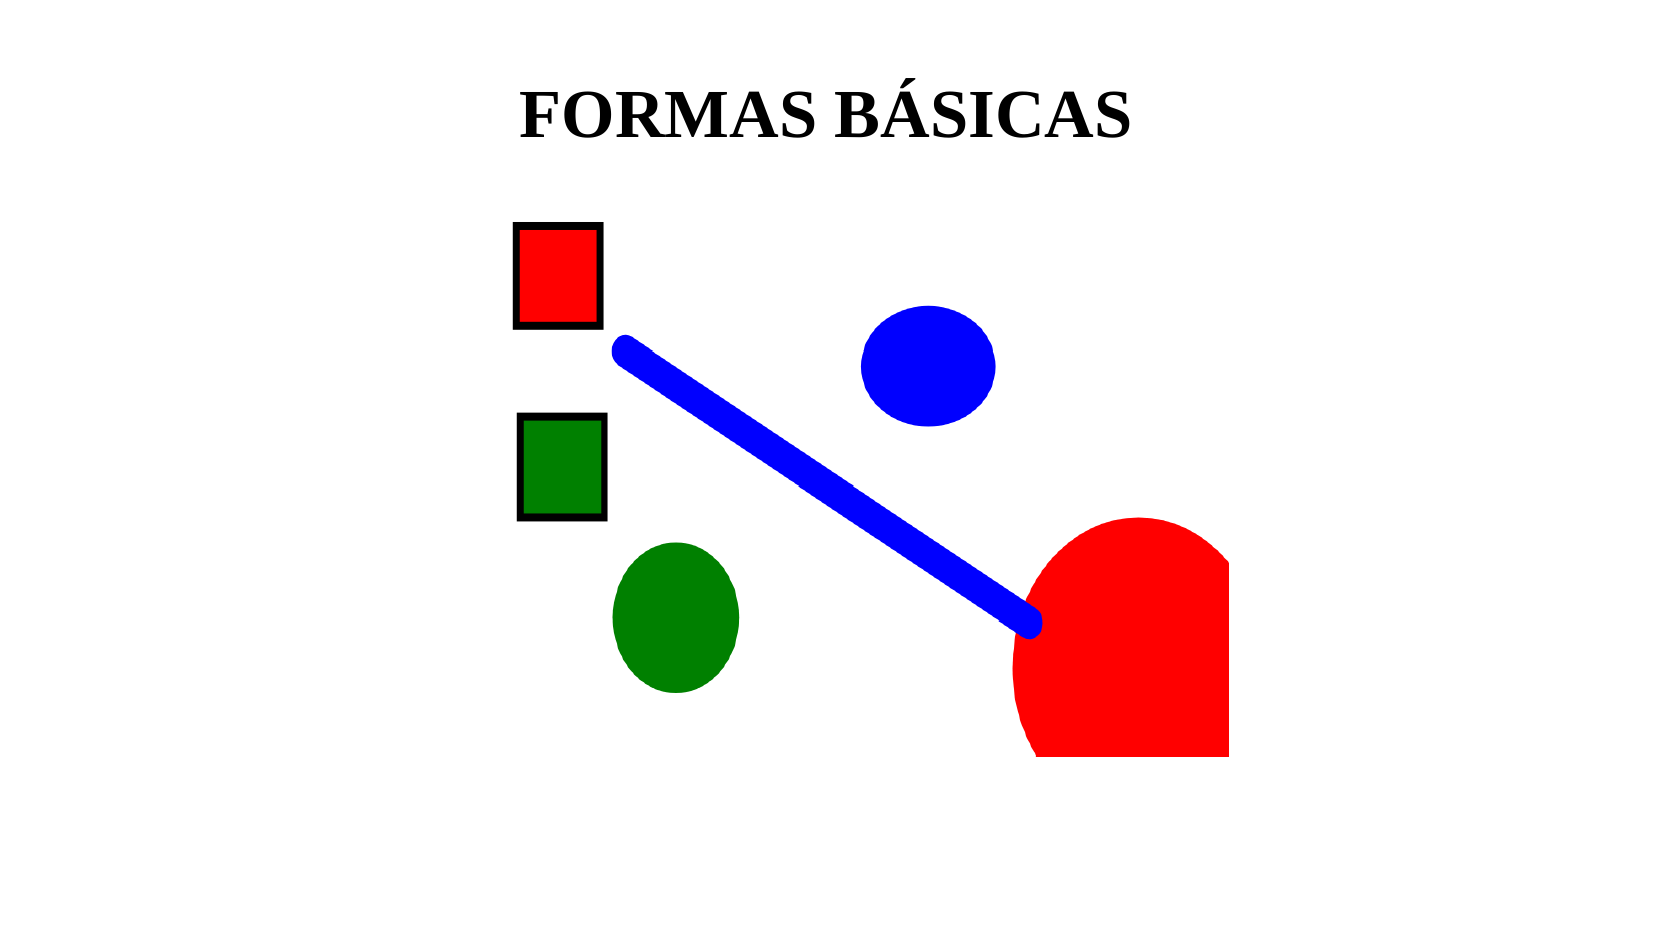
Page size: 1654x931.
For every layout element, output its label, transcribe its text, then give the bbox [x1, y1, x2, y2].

picture [424, 217, 1229, 757]
title FORMAS BÁSICAS [82, 37, 1571, 193]
